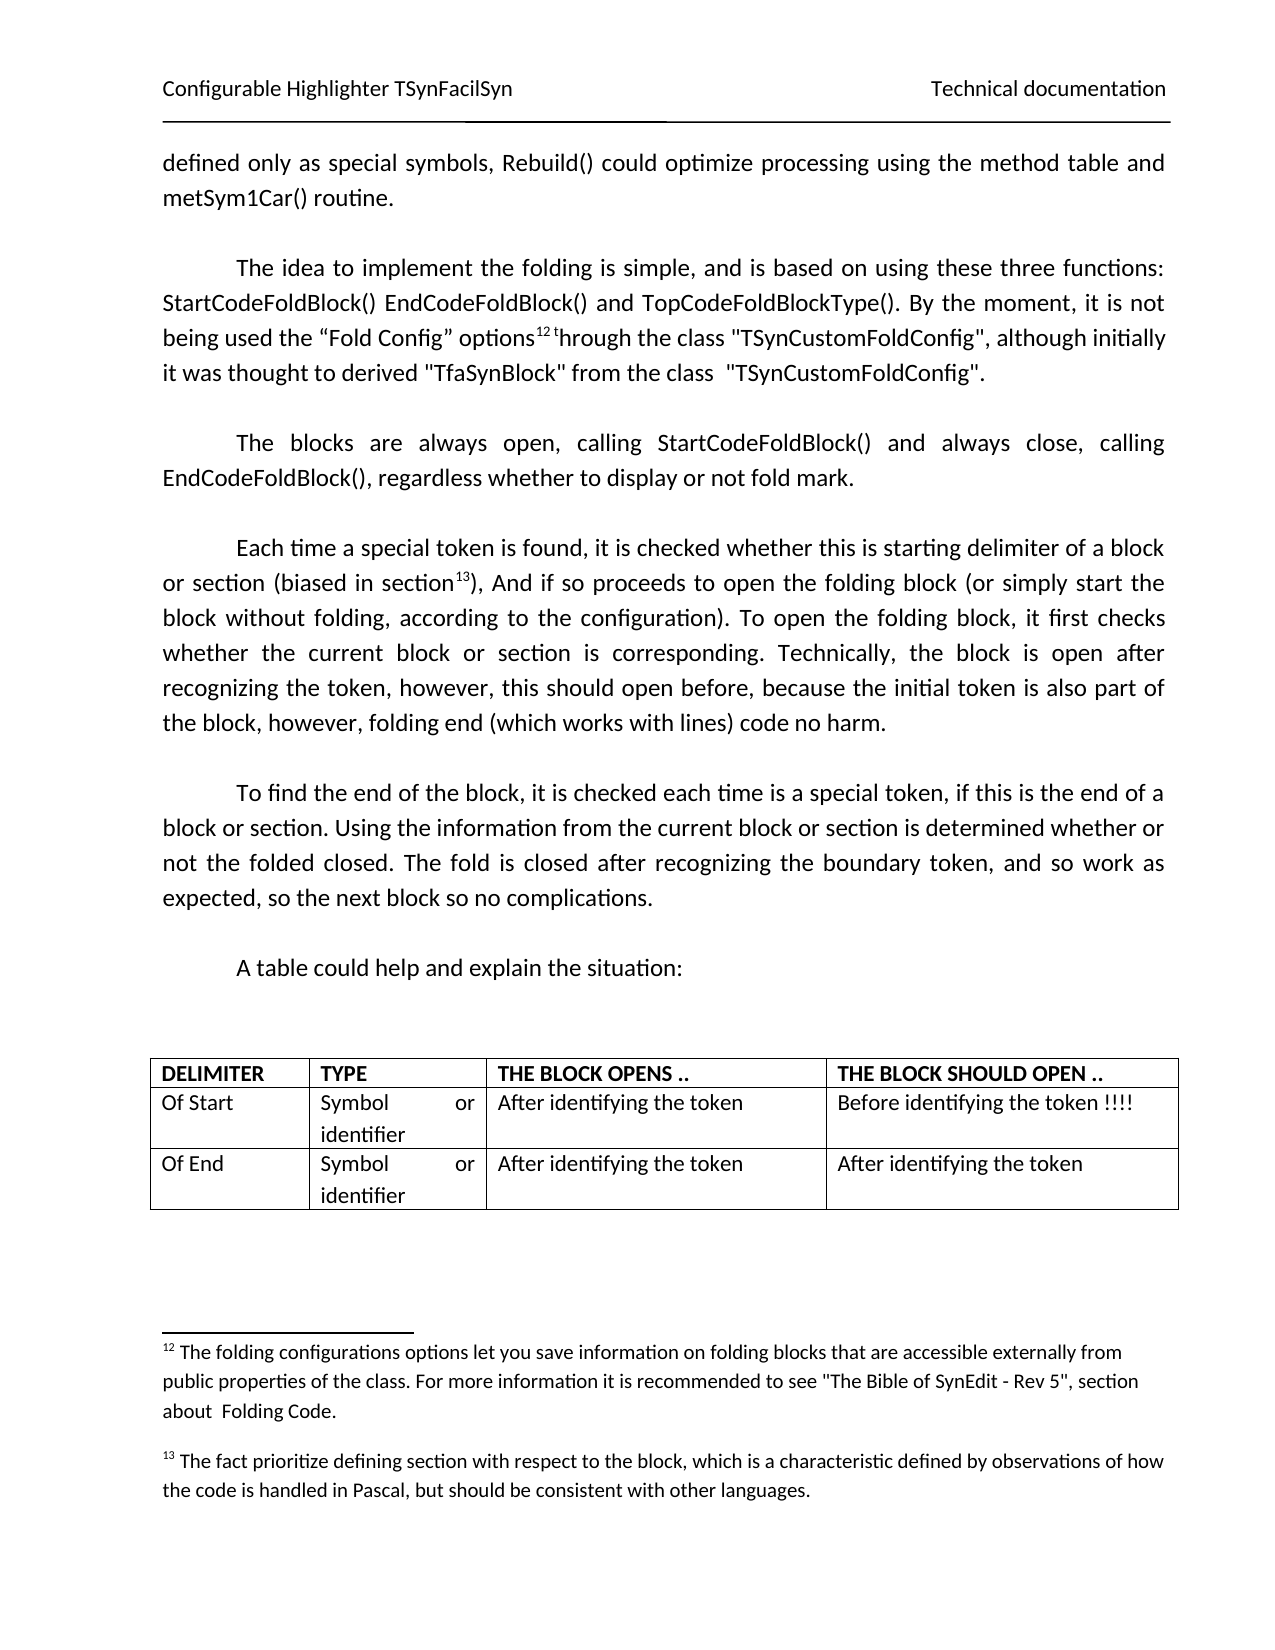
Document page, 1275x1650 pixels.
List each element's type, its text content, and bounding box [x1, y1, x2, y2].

text Each time a special token is found, it is checked whether this is starting delimiter of a block or section (biased in section), And if so proceeds to open the folding block (or simply start the block without folding, according to the configuration). To open the folding block, it first checks whether the current block or section is corresponding. Technically, the block is open after recognizing the token, however, this should open before, because the initial token is also part of the block, however, folding end (which works with lines) code no harm. [162, 533, 1167, 738]
table_header TYPE [310, 1059, 486, 1087]
table_header THE BLOCK SHOULD OPEN .. [827, 1059, 1178, 1087]
text A table could help and explain the situation: [162, 953, 1167, 983]
text The idea to implement the folding is simple, and is based on using these three functions: StartCodeFoldBlock() EndCodeFoldBlock() and TopCodeFoldBlockType(). By the moment, it is not being used the “Fold Config” options through the class "TSynCustomFoldConfig", although initially it was thought to derived "TfaSynBlock" from the class "TSynCustomFoldConfig". [162, 253, 1167, 388]
table_cell After identifying the token [827, 1149, 1178, 1209]
table_header THE BLOCK OPENS .. [487, 1059, 826, 1087]
table_cell After identifying the token [487, 1149, 826, 1209]
table_header DELIMITER [151, 1059, 309, 1087]
text The fact prioritize defining section with respect to the block, which is a characteristic defined by observations of how the code is handled in Pascal, but should be consistent with other languages. [162, 1448, 1167, 1502]
text The folding configurations options let you save information on folding blocks that are accessible externally from public properties of the class. For more information it is recommended to see "The Bible of SynEdit - Rev 5", section about Folding Code. [162, 1339, 1167, 1423]
text To find the end of the block, it is checked each time is a special token, if this is the end of a block or section. Using the information from the current block or section is determined whether or not the folded closed. The fold is closed after recognizing the boundary token, and so work as expected, so the next block so no complications. [162, 778, 1167, 913]
text The blocks are always open, calling StartCodeFoldBlock() and always close, calling EndCodeFoldBlock(), regardless whether to display or not fold mark. [162, 428, 1167, 493]
table_cell Symbol or identifier [310, 1088, 486, 1148]
table_cell Symbol or identifier [310, 1149, 486, 1209]
table_cell Of End [151, 1149, 309, 1209]
table_cell Before identifying the token !!!! [827, 1088, 1178, 1148]
table_cell Of Start [151, 1088, 309, 1148]
text defined only as special symbols, Rebuild() could optimize processing using the method table and metSym1Car() routine. [162, 148, 1167, 213]
table_cell After identifying the token [487, 1088, 826, 1148]
